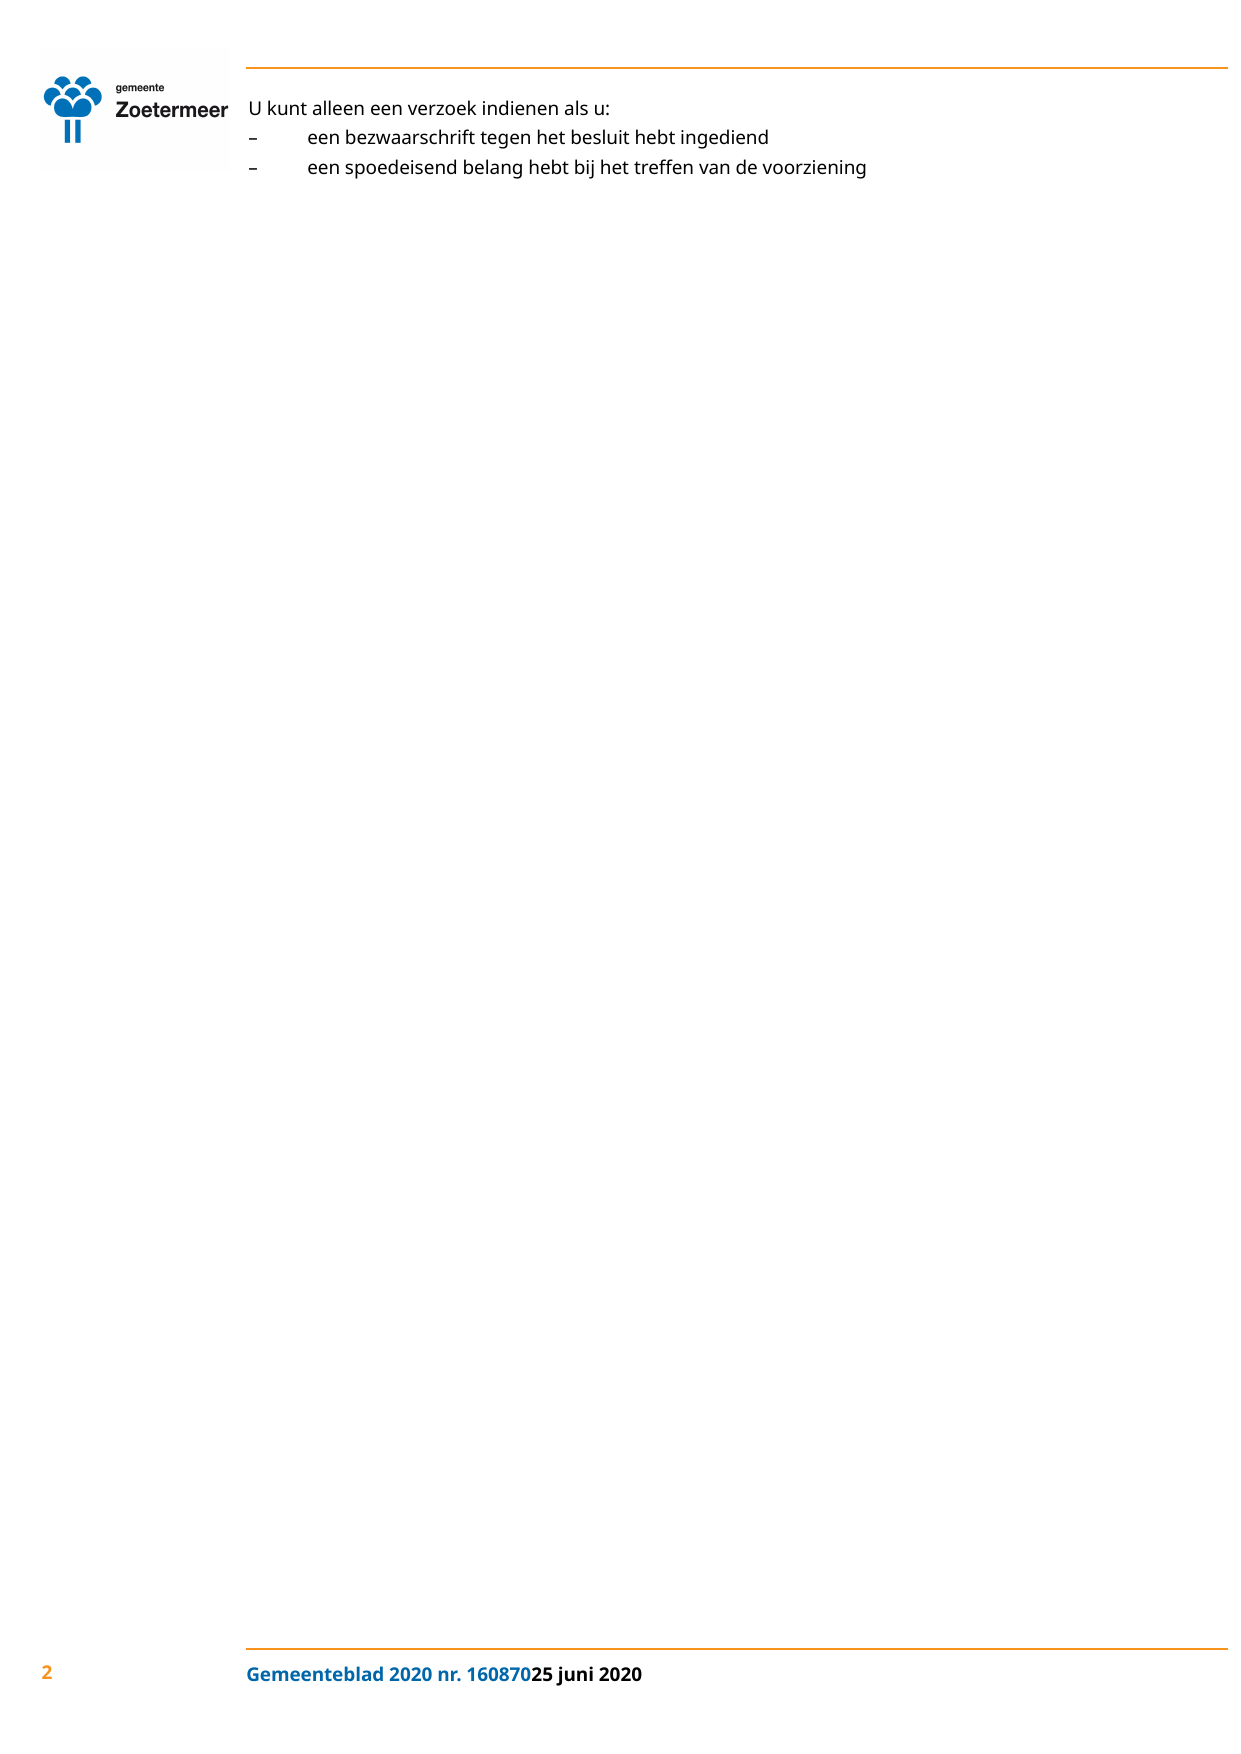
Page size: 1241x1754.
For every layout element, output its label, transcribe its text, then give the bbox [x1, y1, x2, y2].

list een bezwaarschrift tegen het besluit hebt ingediend [248, 124, 1152, 150]
picture [41, 47, 231, 172]
list een spoedeisend belang hebt bij het treffen van de voorziening [248, 154, 1152, 180]
text U kunt alleen een verzoek indienen als u: [248, 95, 1152, 121]
